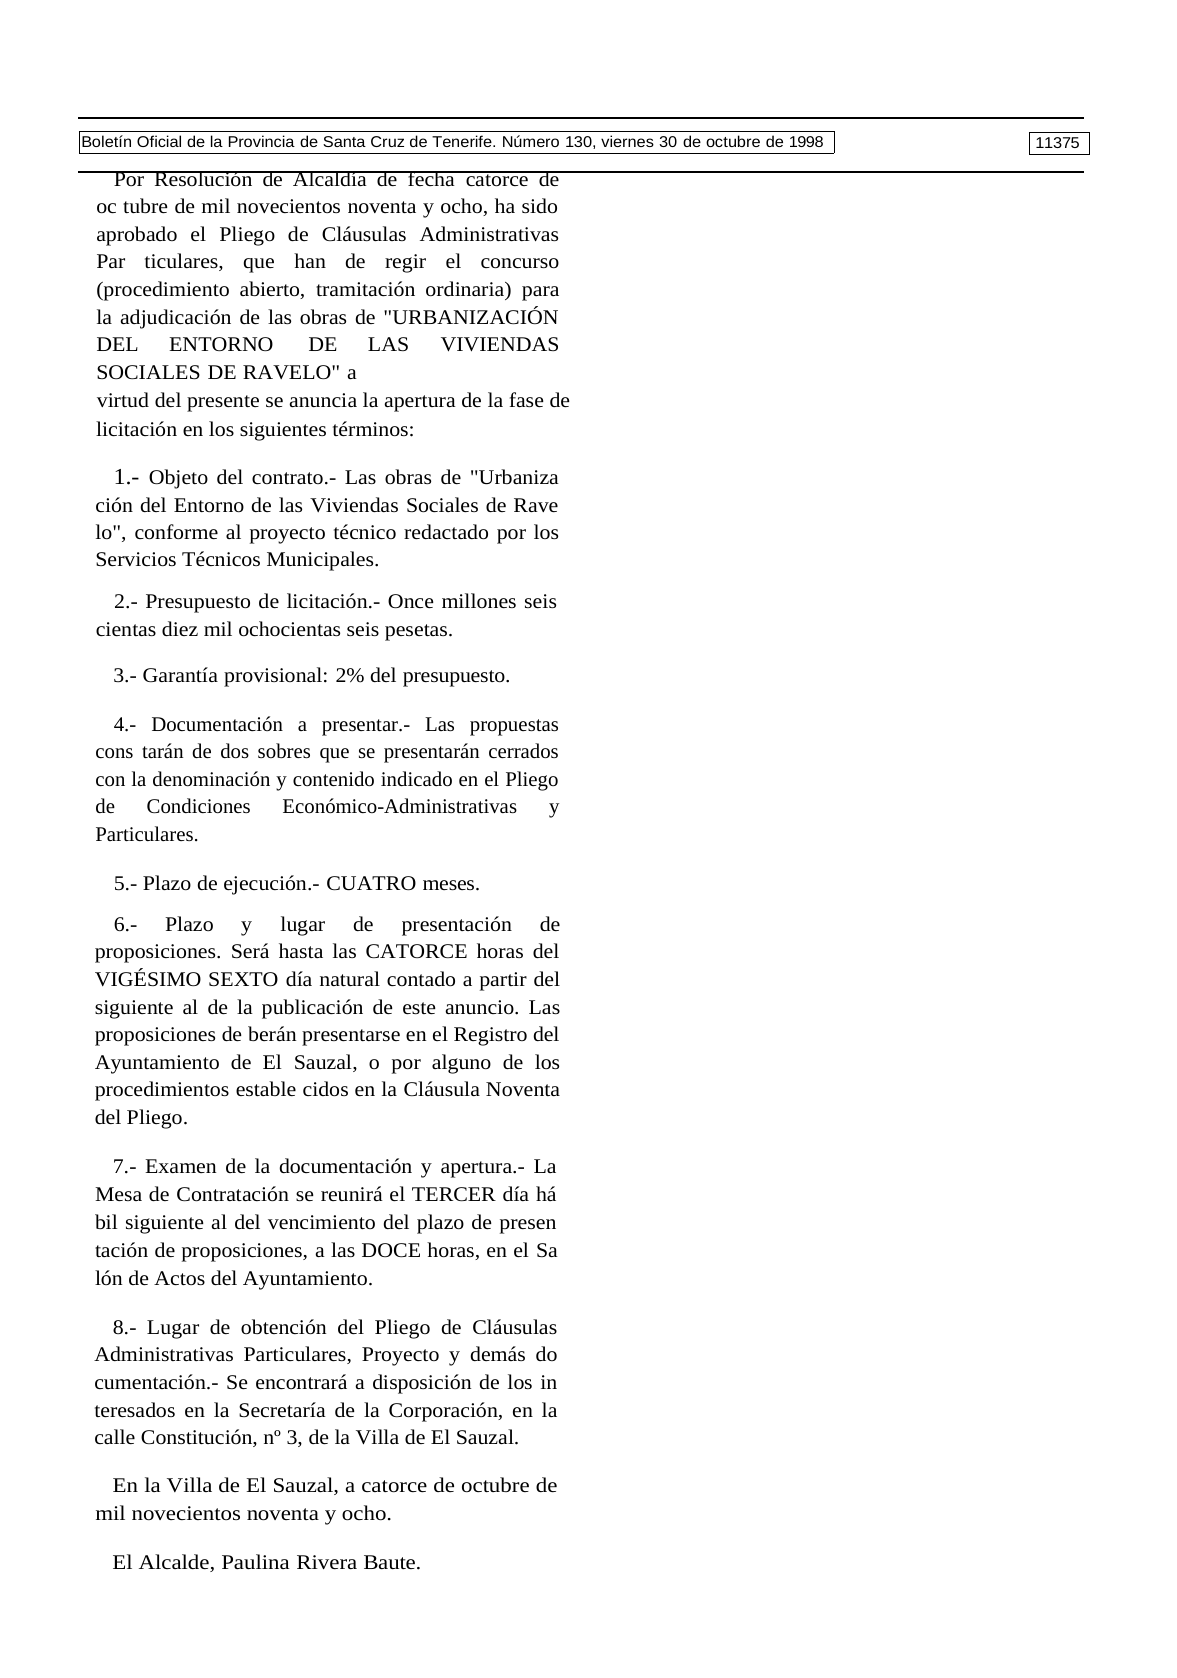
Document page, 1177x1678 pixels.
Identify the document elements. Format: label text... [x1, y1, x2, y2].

text virtud del presente se anuncia la apertura de la fase de licitación en los siguientes términos: [96, 388, 572, 441]
text 6.- Plazo y lugar de presentación de proposiciones.­ Será hasta las CATORCE horas del VIGÉSIMO SEXTO día natural contado a partir del siguiente al de la publicación de este anuncio. Las proposiciones de­ berán presentarse en el Registro del Ayuntamiento de El Sauzal, o por alguno de los procedimientos estable­ cidos en la Cláusula Noventa del Pliego. [94, 912, 560, 1129]
text 4.- Documentación a presentar.- Las propuestas cons­ tarán de dos sobres que se presentarán cerrados con la denominación y contenido indicado en el Pliego de Condiciones Económico-Administrativas y Particulares. [95, 712, 559, 846]
text 5.- Plazo de ejecución.- CUATRO meses. [113, 871, 572, 895]
text 2.- Presupuesto de licitación.- Once millones seis­ cientas diez mil ochocientas seis pesetas. [96, 589, 558, 641]
text Por Resolución de Alcaldía de fecha catorce de oc­ tubre de mil novecientos noventa y ocho, ha sido aprobado el Pliego de Cláusulas Administrativas Par­ ticulares, que han de regir el concurso (procedimiento abierto, tramitación ordinaria) para la adjudicación de las obras de "URBANIZACIÓN DEL ENTORNO DE LAS VIVIENDAS SOCIALES DE RAVELO" a [96, 167, 559, 384]
text 7.- Examen de la documentación y apertura.- La Mesa de Contratación se reunirá el TERCER día há­ bil siguiente al del vencimiento del plazo de presen­ tación de proposiciones, a las DOCE horas, en el Sa­ lón de Actos del Ayuntamiento. [95, 1154, 558, 1290]
text 3.- Garantía provisional: 2% del presupuesto. [113, 663, 572, 687]
text 8.- Lugar de obtención del Pliego de Cláusulas Administrativas Particulares, Proyecto y demás do­ cumentación.- Se encontrará a disposición de los in­ teresados en la Secretaría de la Corporación, en la calle Constitución, nº 3, de la Villa de El Sauzal. [94, 1315, 558, 1449]
text 1.- Objeto del contrato.- Las obras de "Urbaniza­ ción del Entorno de las Viviendas Sociales de Rave­ lo", conforme al proyecto técnico redactado por los Servicios Técnicos Municipales. [95, 463, 560, 571]
text En la Villa de El Sauzal, a catorce de octubre de mil novecientos noventa y ocho. [95, 1473, 558, 1525]
text El Alcalde, Paulina Rivera Baute. [112, 1549, 572, 1574]
